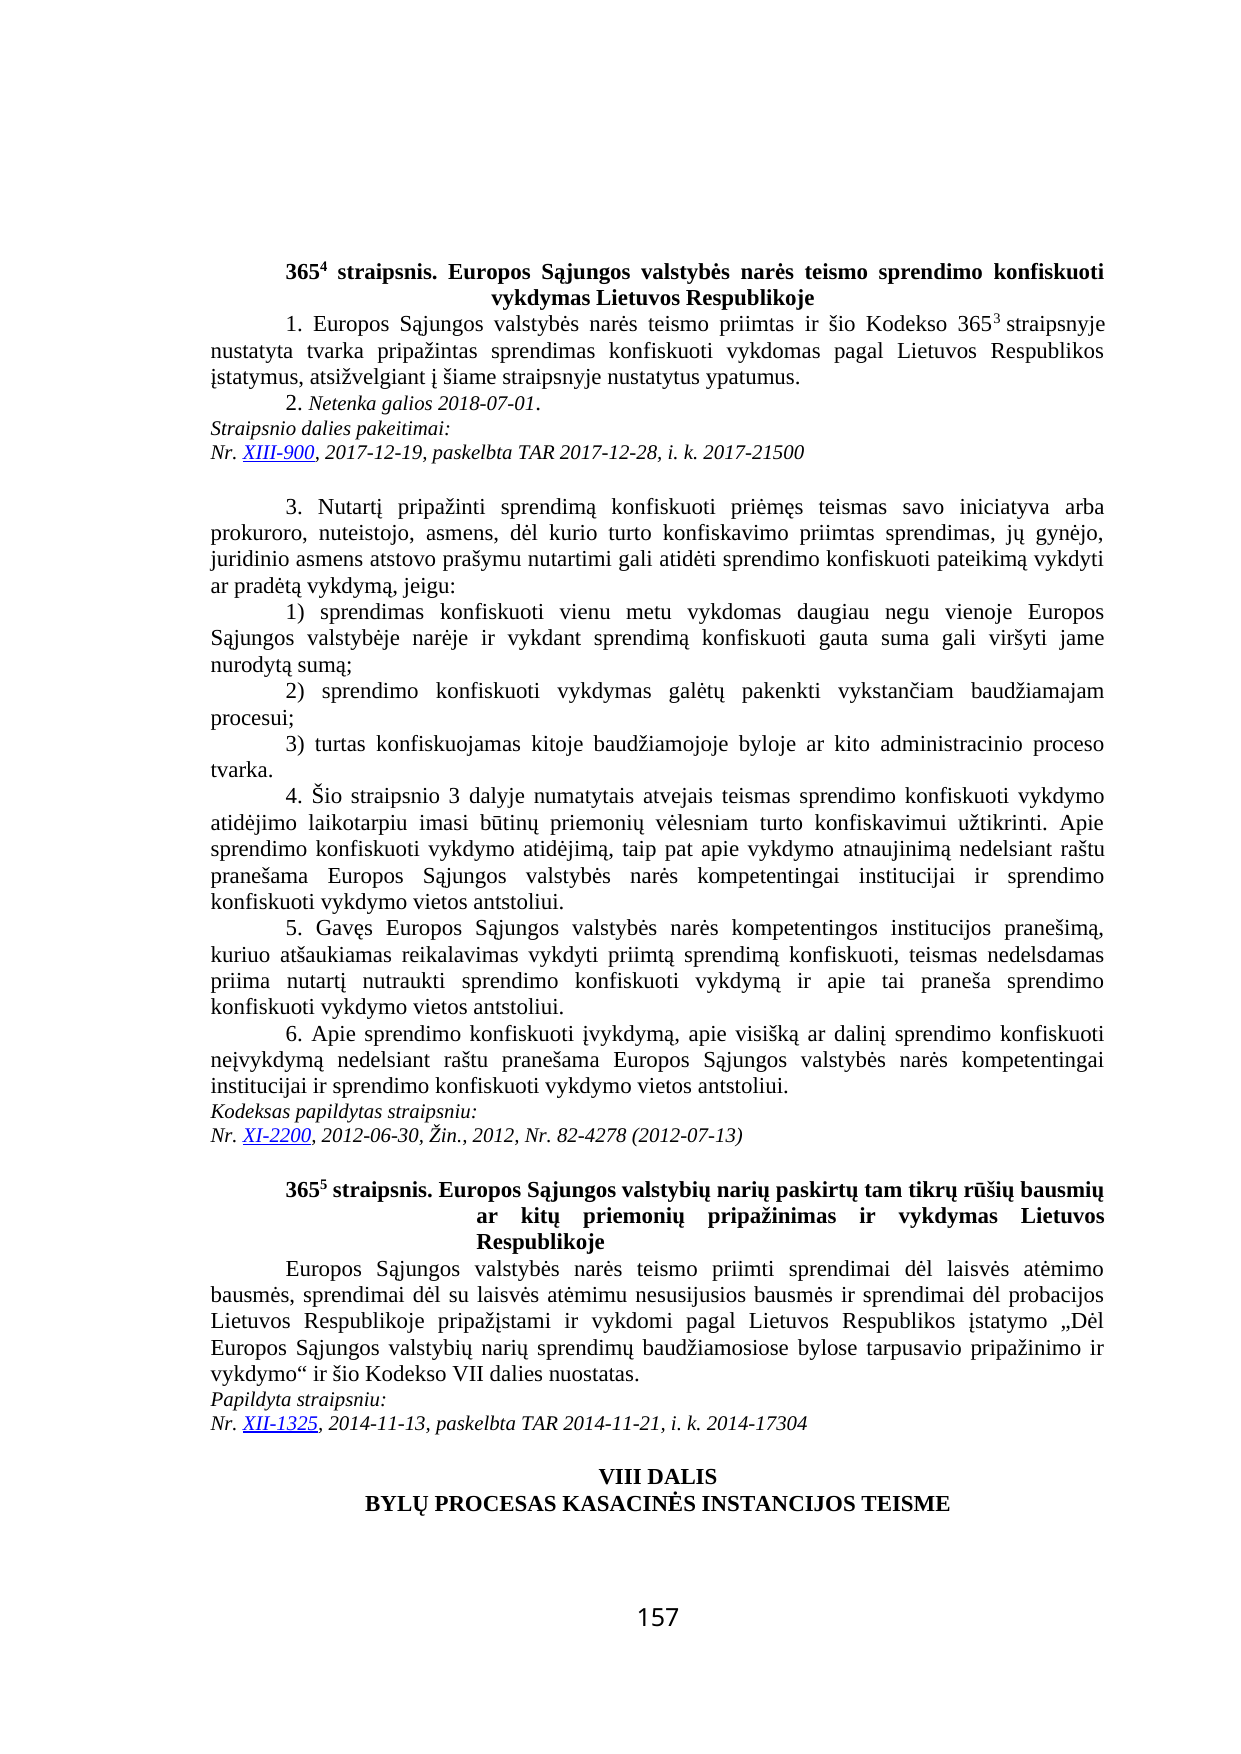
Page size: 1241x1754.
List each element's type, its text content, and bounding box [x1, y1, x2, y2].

text Bylų procesas kasacinės instancijos teisme [210, 1490, 1105, 1516]
text 5. Gavęs Europos Sąjungos valstybės narės kompetentingos institucijos pranešimą, kuriuo atšaukiamas reikalavimas vykdyti priimtą sprendimą konfiskuoti, teismas nedelsdamas priima nutartį nutraukti sprendimo konfiskuoti vykdymą ir apie tai praneša sprendimo konfiskuoti vykdymo vietos antstoliui. [210, 914, 1105, 1020]
text Straipsnio dalies pakeitimai: [210, 416, 1105, 440]
text 1) sprendimas konfiskuoti vienu metu vykdomas daugiau negu vienoje Europos Sąjungos valstybėje narėje ir vykdant sprendimą konfiskuoti gauta suma gali viršyti jame nurodytą sumą; [210, 598, 1105, 677]
text Nr. XI-2200, 2012-06-30, Žin., 2012, Nr. 82-4278 (2012-07-13) [210, 1123, 1105, 1147]
text Europos Sąjungos valstybės narės teismo priimti sprendimai dėl laisvės atėmimo bausmės, sprendimai dėl su laisvės atėmimu nesusijusios bausmės ir sprendimai dėl probacijos Lietuvos Respublikoje pripažįstami ir vykdomi pagal Lietuvos Respublikos įstatymo „Dėl Europos Sąjungos valstybių narių sprendimų baudžiamosiose bylose tarpusavio pripažinimo ir vykdymo“ ir šio Kodekso VII dalies nuostatas. [210, 1255, 1105, 1387]
text 2. Netenka galios 2018-07-01. [210, 389, 1105, 416]
text Nr. XIII-900, 2017-12-19, paskelbta TAR 2017-12-28, i. k. 2017-21500 [210, 440, 1105, 464]
text 3. Nutartį pripažinti sprendimą konfiskuoti priėmęs teismas savo iniciatyva arba prokuroro, nuteistojo, asmens, dėl kurio turto konfiskavimo priimtas sprendimas, jų gynėjo, juridinio asmens atstovo prašymu nutartimi gali atidėti sprendimo konfiskuoti pateikimą vykdyti ar pradėtą vykdymą, jeigu: [210, 493, 1105, 598]
text Nr. XII-1325, 2014-11-13, paskelbta TAR 2014-11-21, i. k. 2014-17304 [210, 1411, 1105, 1435]
text VIII dalis [210, 1463, 1105, 1490]
text 1. Europos Sąjungos valstybės narės teismo priimtas ir šio Kodekso 3653 straipsnyje nustatyta tvarka pripažintas sprendimas konfiskuoti vykdomas pagal Lietuvos Respublikos įstatymus, atsižvelgiant į šiame straipsnyje nustatytus ypatumus. [210, 310, 1105, 389]
text 6. Apie sprendimo konfiskuoti įvykdymą, apie visišką ar dalinį sprendimo konfiskuoti neįvykdymą nedelsiant raštu pranešama Europos Sąjungos valstybės narės kompetentingai institucijai ir sprendimo konfiskuoti vykdymo vietos antstoliui. [210, 1020, 1105, 1099]
text 4. Šio straipsnio 3 dalyje numatytais atvejais teismas sprendimo konfiskuoti vykdymo atidėjimo laikotarpiu imasi būtinų priemonių vėlesniam turto konfiskavimui užtikrinti. Apie sprendimo konfiskuoti vykdymo atidėjimą, taip pat apie vykdymo atnaujinimą nedelsiant raštu pranešama Europos Sąjungos valstybės narės kompetentingai institucijai ir sprendimo konfiskuoti vykdymo vietos antstoliui. [210, 783, 1105, 914]
text 3) turtas konfiskuojamas kitoje baudžiamojoje byloje ar kito administracinio proceso tvarka. [210, 730, 1105, 783]
text 3655 straipsnis. Europos Sąjungos valstybių narių paskirtų tam tikrų rūšių bausmių ar kitų priemonių pripažinimas ir vykdymas Lietuvos Respublikoje [285, 1176, 1105, 1255]
text Papildyta straipsniu: [210, 1387, 1105, 1411]
text 2) sprendimo konfiskuoti vykdymas galėtų pakenkti vykstančiam baudžiamajam procesui; [210, 677, 1105, 730]
text Kodeksas papildytas straipsniu: [210, 1099, 1105, 1123]
text 3654 straipsnis. Europos Sąjungos valstybės narės teismo sprendimo konfiskuoti vykdymas Lietuvos Respublikoje [285, 258, 1105, 310]
